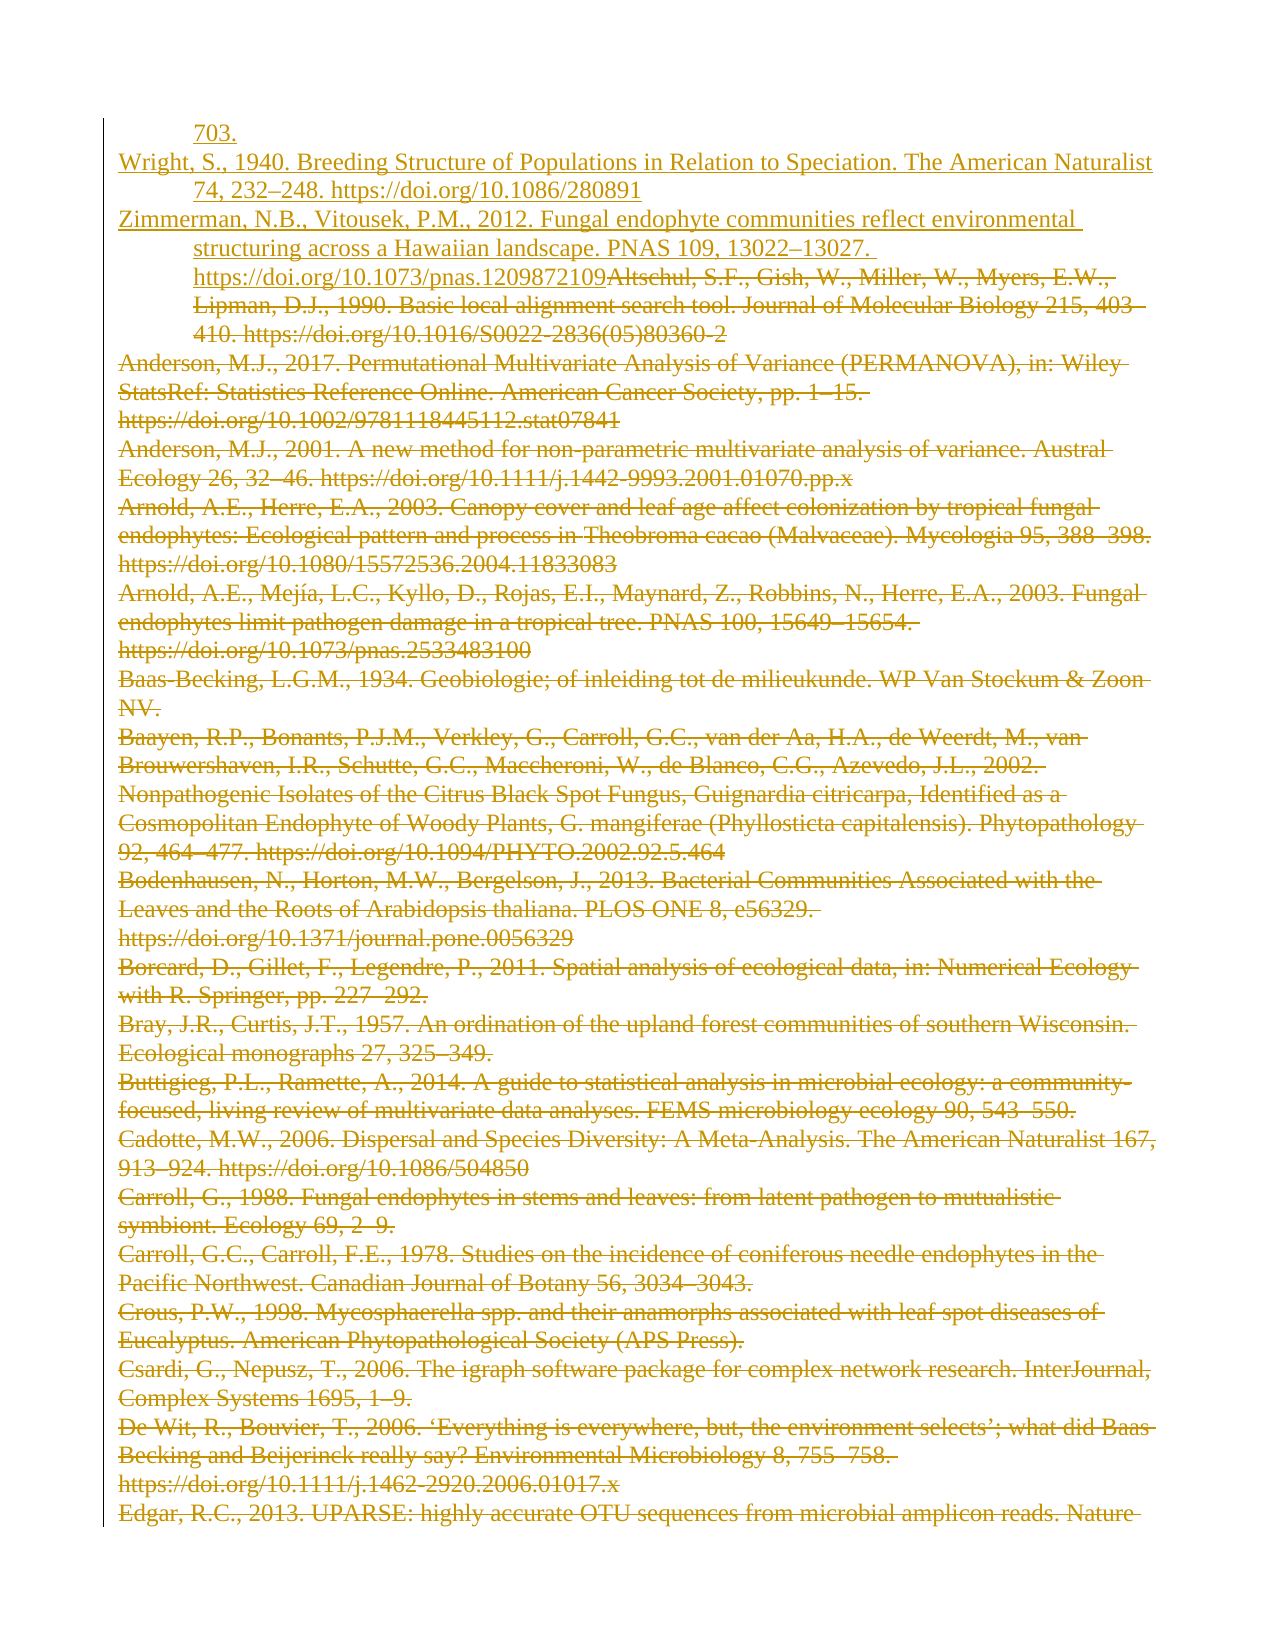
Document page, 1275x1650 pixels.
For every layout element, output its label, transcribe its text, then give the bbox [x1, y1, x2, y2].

text 703. [118, 118, 1157, 147]
text Zimmerman, N.B., Vitousek, P.M., 2012. Fungal endophyte communities reflect environmental structuring across a Hawaiian landscape. PNAS 109, 13022–13027. https://doi.org/10.1073/pnas.1209872109 [118, 204, 1157, 348]
text Wright, S., 1940. Breeding Structure of Populations in Relation to Speciation. The American Naturalist 74, 232–248. https://doi.org/10.1086/280891 [118, 147, 1157, 204]
